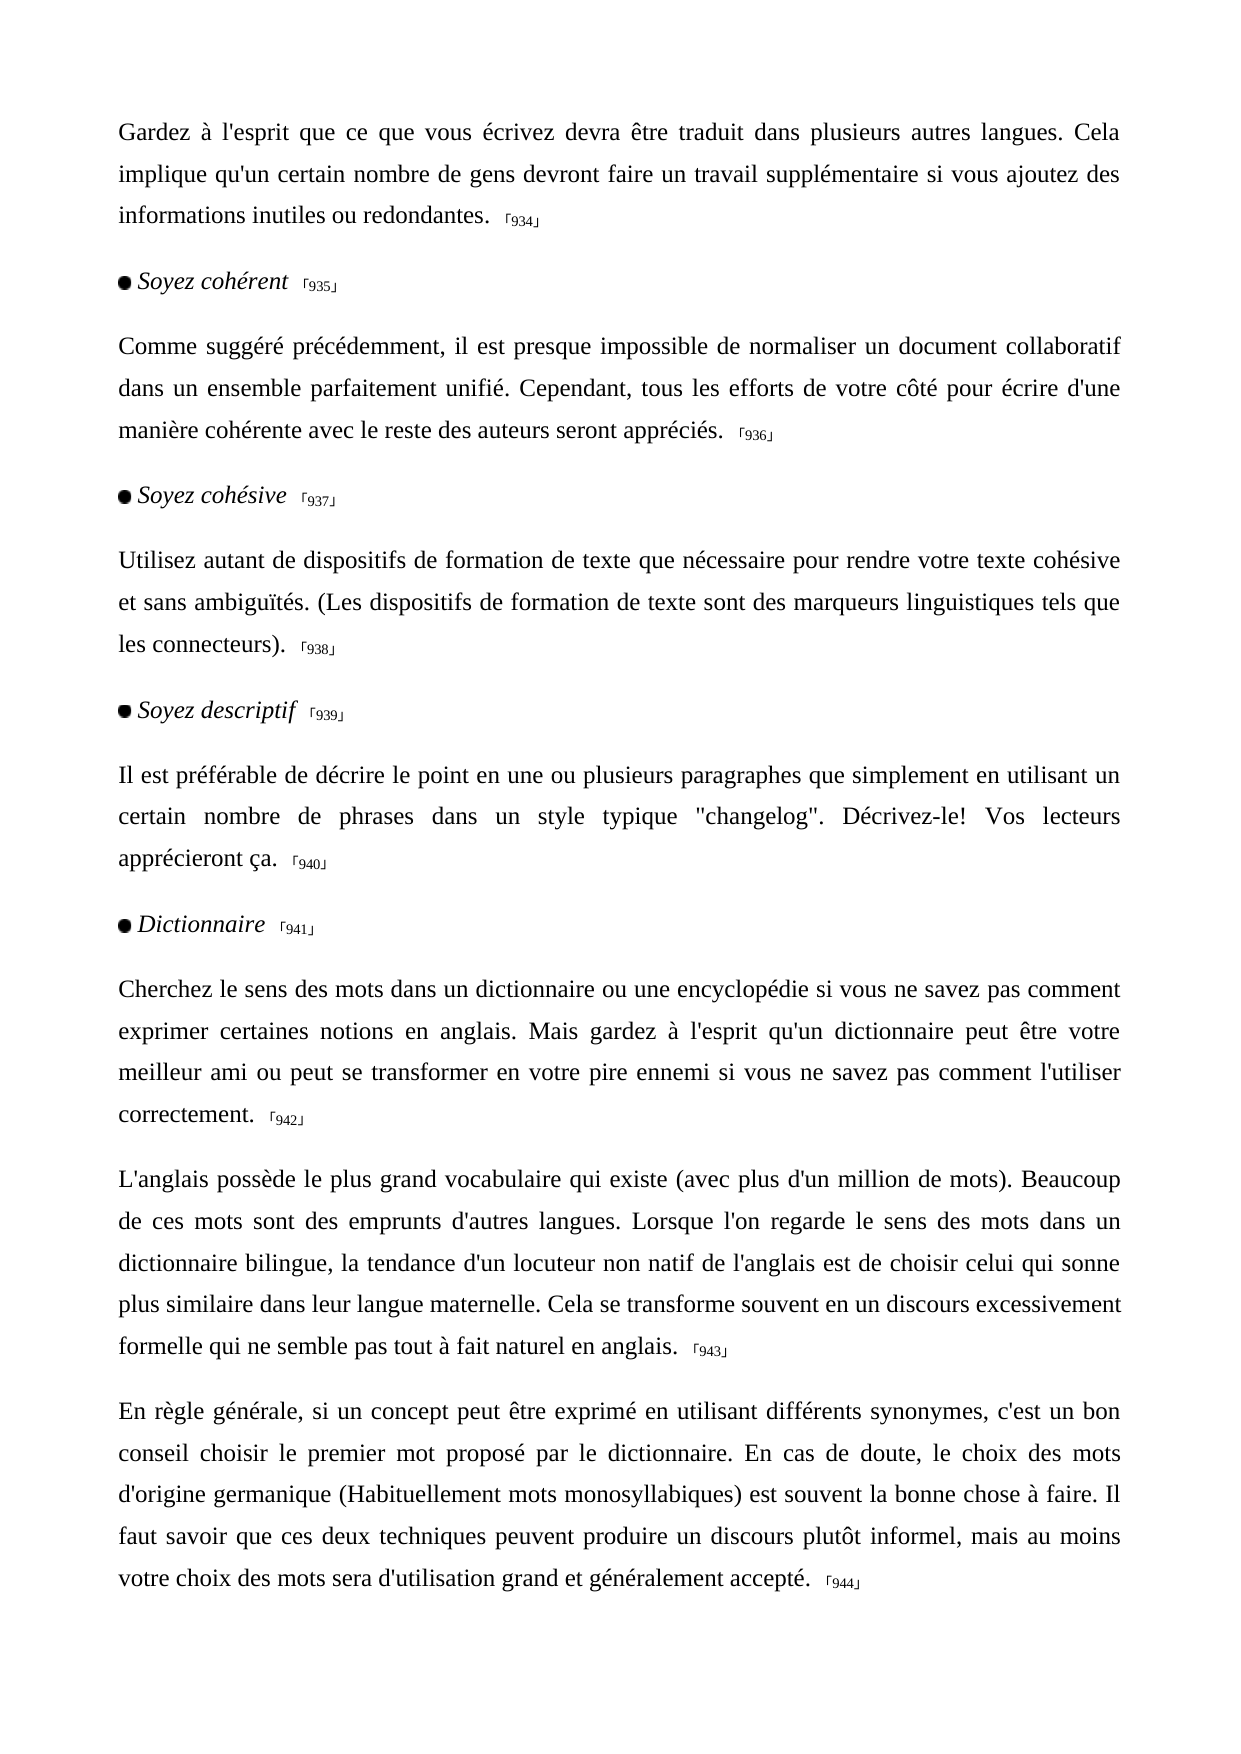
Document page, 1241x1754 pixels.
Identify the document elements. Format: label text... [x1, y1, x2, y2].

text Soyez cohésive 「937」 [118, 481, 1122, 509]
text Gardez à l'esprit que ce que vous écrivez devra être traduit dans plusieurs autres langues. Cela implique qu'un certain nombre de gens devront faire un travail supplémentaire si vous ajoutez des informations inutiles ou redondantes. 「934」 [118, 118, 1122, 229]
text Utilisez autant de dispositifs de formation de texte que nécessaire pour rendre votre texte cohésive et sans ambiguïtés. (Les dispositifs de formation de texte sont des marqueurs linguistiques tels que les connecteurs). 「938」 [118, 547, 1122, 658]
picture [118, 919, 132, 933]
text Comme suggéré précédemment, il est presque impossible de normaliser un document collaboratif dans un ensemble parfaitement unifié. Cependant, tous les efforts de votre côté pour écrire d'une manière cohérente avec le reste des auteurs seront appréciés. 「936」 [118, 332, 1122, 444]
text En règle générale, si un concept peut être exprimé en utilisant différents synonymes, c'est un bon conseil choisir le premier mot proposé par le dictionnaire. En cas de doute, le choix des mots d'origine germanique (Habituellement mots monosyllabiques) est souvent la bonne chose à faire. Il faut savoir que ces deux techniques peuvent produire un discours plutôt informel, mais au moins votre choix des mots sera d'utilisation grand et généralement accepté. 「944」 [118, 1397, 1122, 1592]
text L'anglais possède le plus grand vocabulaire qui existe (avec plus d'un million de mots). Beaucoup de ces mots sont des emprunts d'autres langues. Lorsque l'on regarde le sens des mots dans un dictionnaire bilingue, la tendance d'un locuteur non natif de l'anglais est de choisir celui qui sonne plus similaire dans leur langue maternelle. Cela se transforme souvent en un discours excessivement formelle qui ne semble pas tout à fait naturel en anglais. 「943」 [118, 1166, 1122, 1360]
text Soyez cohérent 「935」 [118, 267, 1122, 295]
picture [118, 490, 132, 504]
picture [118, 705, 132, 718]
text Dictionnaire 「941」 [118, 910, 1122, 938]
text Cherchez le sens des mots dans un dictionnaire ou une encyclopédie si vous ne savez pas comment exprimer certaines notions en anglais. Mais gardez à l'esprit qu'un dictionnaire peut être votre meilleur ami ou peut se transformer en votre pire ennemi si vous ne savez pas comment l'utiliser correctement. 「942」 [118, 975, 1122, 1128]
text Il est préférable de décrire le point en une ou plusieurs paragraphes que simplement en utilisant un certain nombre de phrases dans un style typique "changelog". Décrivez-le! Vos lecteurs apprécieront ça. 「940」 [118, 761, 1122, 872]
text Soyez descriptif 「939」 [118, 695, 1122, 723]
picture [118, 276, 132, 290]
